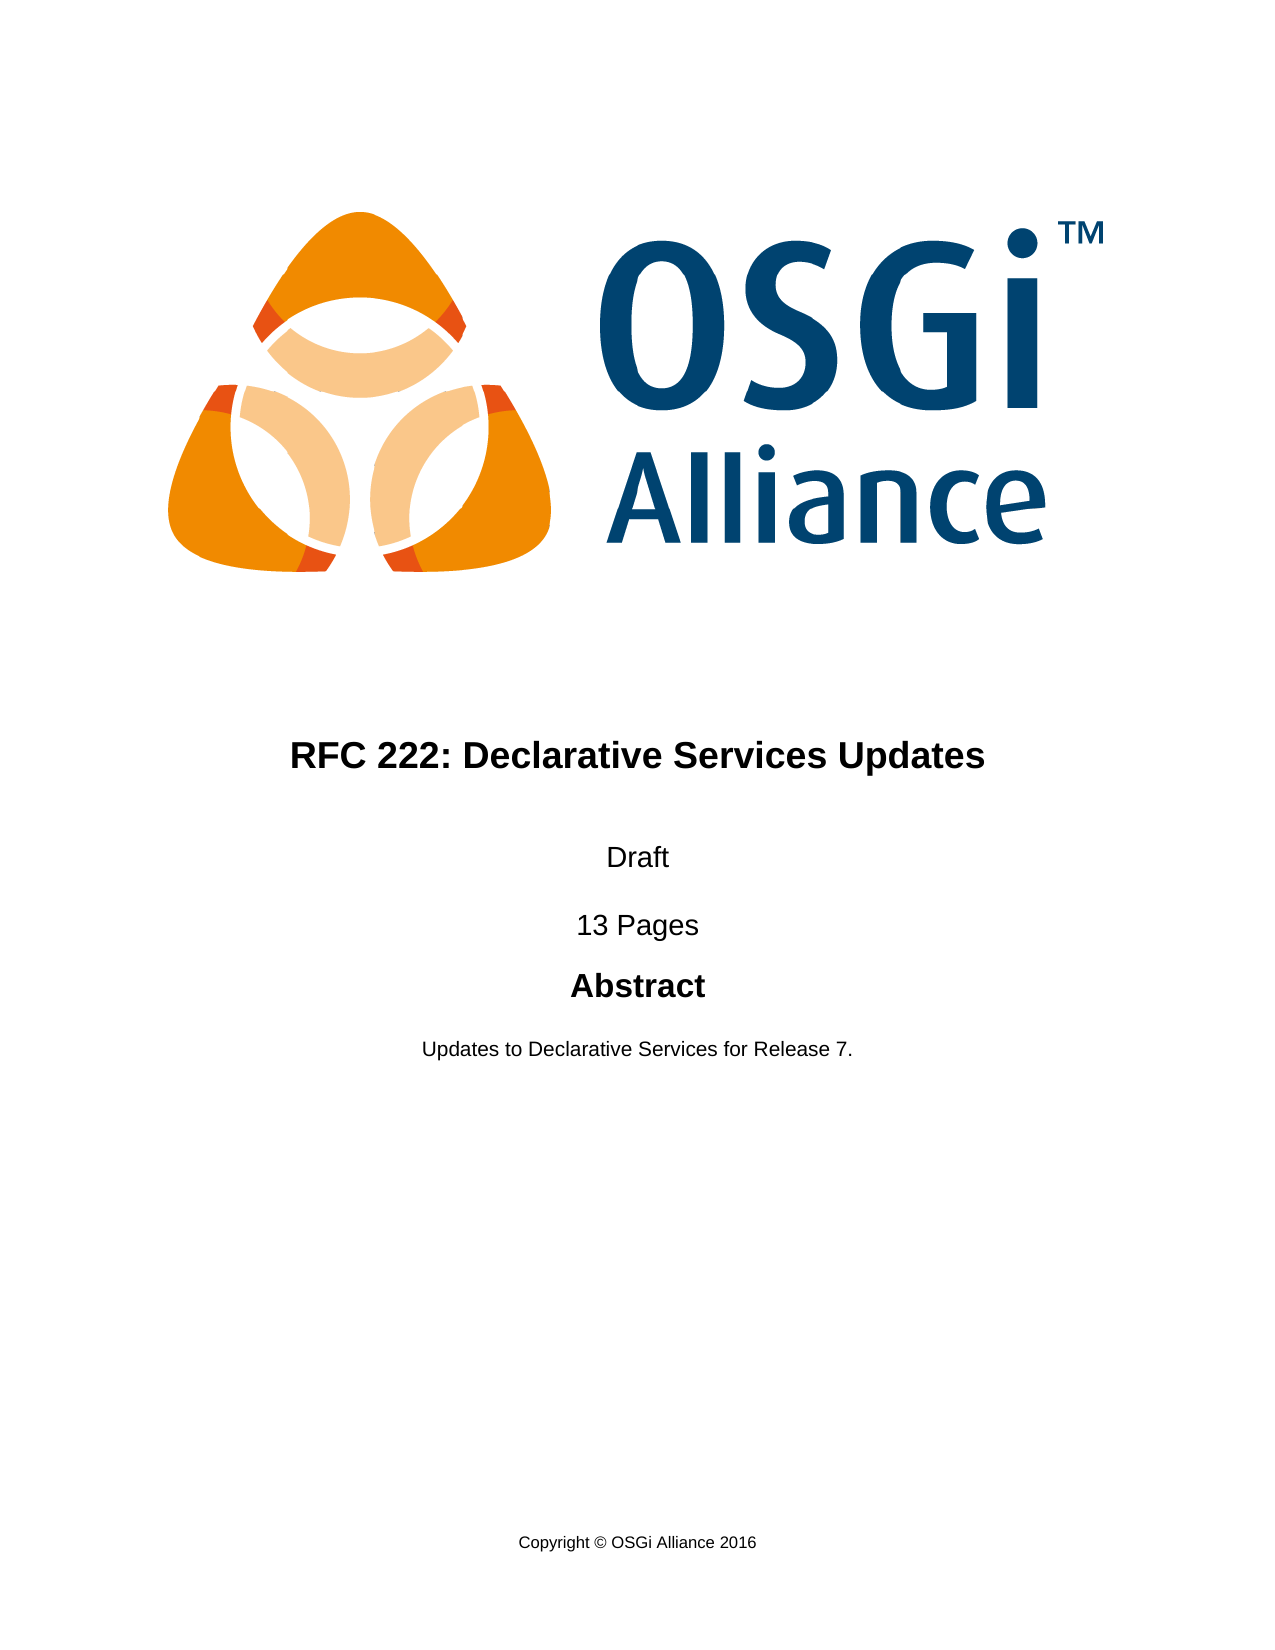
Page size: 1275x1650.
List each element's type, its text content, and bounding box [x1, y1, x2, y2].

picture [112, 158, 1163, 626]
title Draft 13 Pages [112, 841, 1162, 941]
title RFC 222: Declarative Services Updates [112, 733, 1162, 776]
text Updates to Declarative Services for Release 7. [112, 1029, 1162, 1061]
text Abstract [112, 966, 1162, 1004]
